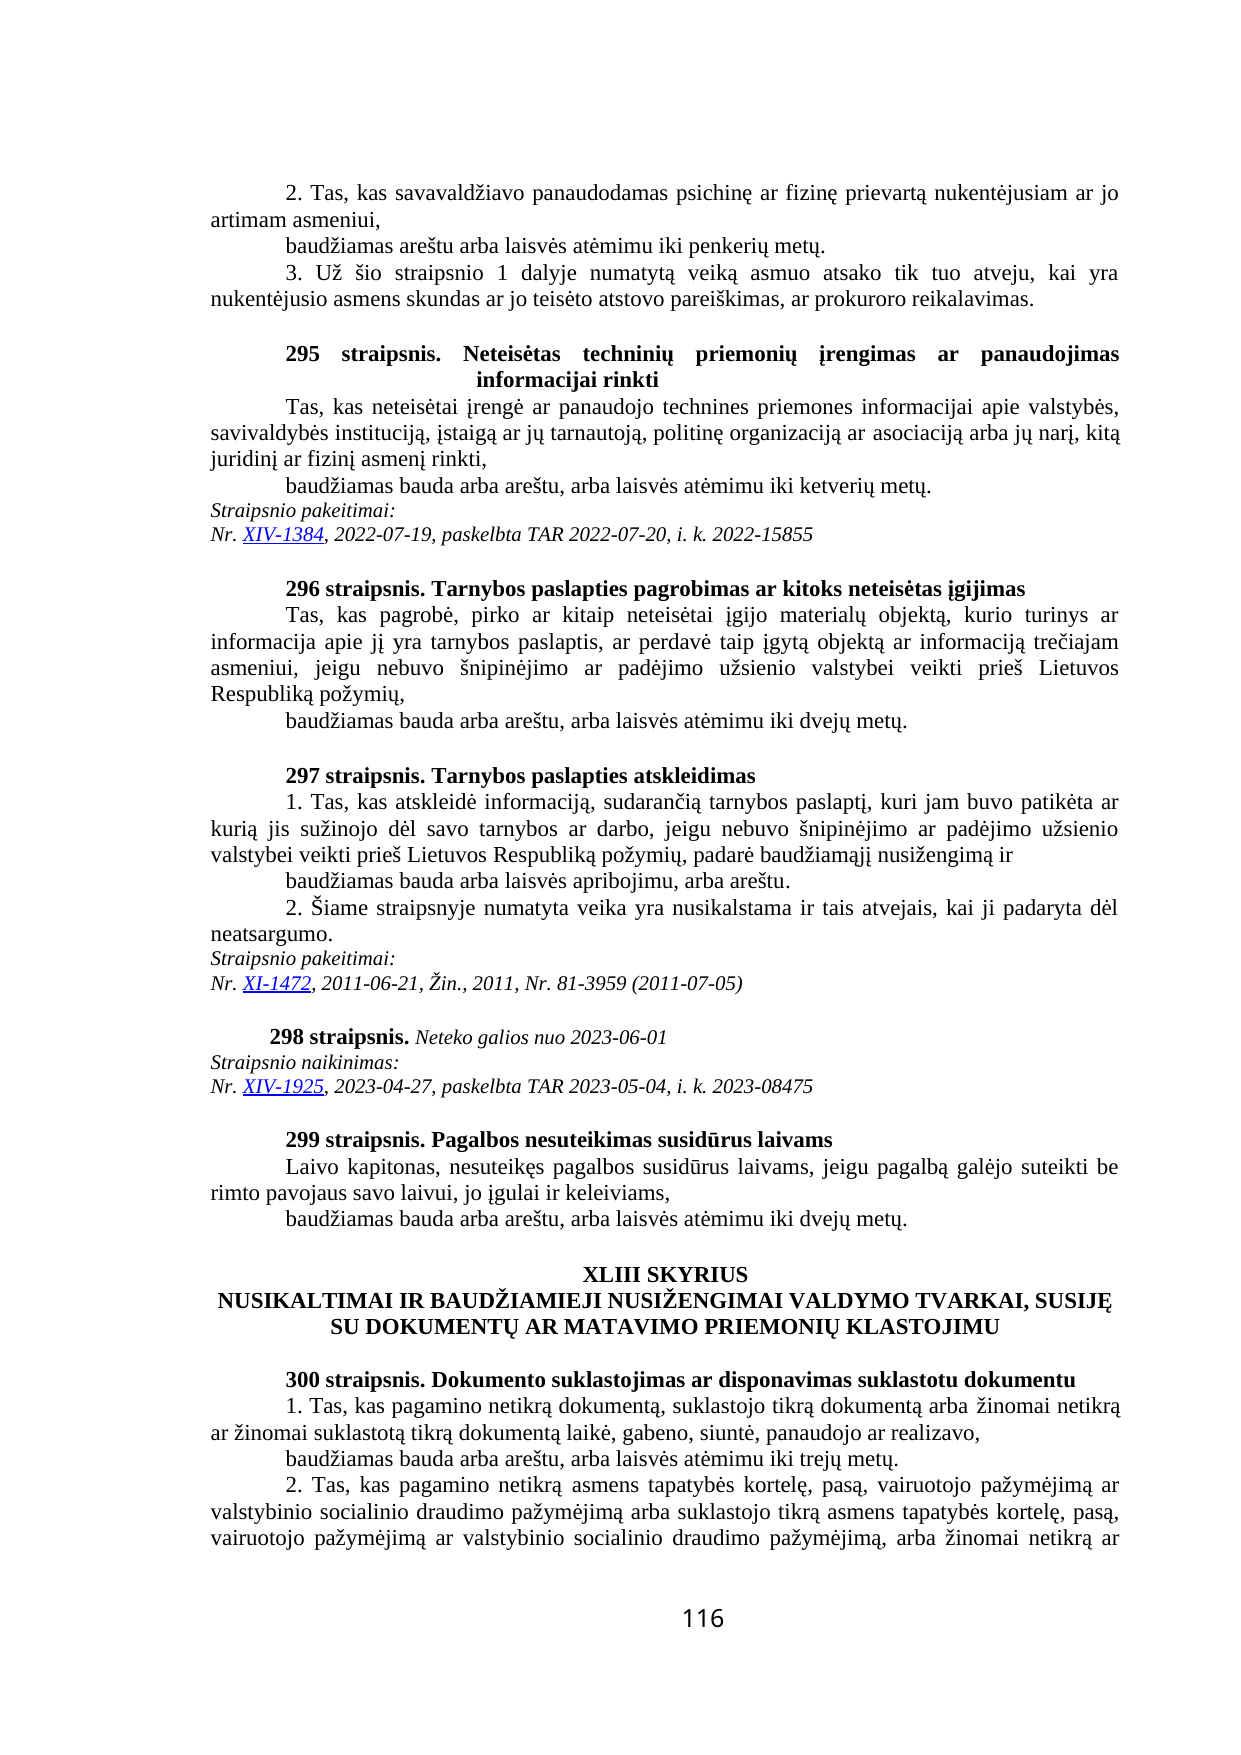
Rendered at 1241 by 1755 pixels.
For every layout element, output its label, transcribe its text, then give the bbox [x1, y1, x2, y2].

text 2. Tas, kas pagamino netikrą asmens tapatybės kortelę, pasą, vairuotojo pažymėjimą ar valstybinio socialinio draudimo pažymėjimą arba suklastojo tikrą asmens tapatybės kortelę, pasą, vairuotojo pažymėjimą ar valstybinio socialinio draudimo pažymėjimą, arba žinomai netikrą ar [210, 1471, 1120, 1551]
text Straipsnio pakeitimai: [210, 498, 1120, 522]
text XLIII SKYRIUS [210, 1261, 1120, 1287]
text baudžiamas bauda arba areštu, arba laisvės atėmimu iki trejų metų. [210, 1445, 1120, 1471]
text Tas, kas neteisėtai įrengė ar panaudojo technines priemones informacijai apie valstybės, savivaldybės instituciją, įstaigą ar jų tarnautoją, politinę organizaciją ar asociaciją arba jų narį, kitą juridinį ar fizinį asmenį rinkti, [210, 393, 1120, 472]
text Straipsnio naikinimas: [210, 1049, 1120, 1074]
text 1. Tas, kas atskleidė informaciją, sudarančią tarnybos paslaptį, kuri jam buvo patikėta ar kurią jis sužinojo dėl savo tarnybos ar darbo, jeigu nebuvo šnipinėjimo ar padėjimo užsienio valstybei veikti prieš Lietuvos Respubliką požymių, padarė baudžiamąjį nusižengimą ir [210, 788, 1120, 867]
text Nr. XI-1472, 2011-06-21, Žin., 2011, Nr. 81-3959 (2011-07-05) [210, 970, 1120, 994]
text 1. Tas, kas pagamino netikrą dokumentą, suklastojo tikrą dokumentą arba žinomai netikrą ar žinomai suklastotą tikrą dokumentą laikė, gabeno, siuntė, panaudojo ar realizavo, [210, 1392, 1120, 1445]
text Nr. XIV-1384, 2022-07-19, paskelbta TAR 2022-07-20, i. k. 2022-15855 [210, 522, 1120, 546]
text 296 straipsnis. Tarnybos paslapties pagrobimas ar kitoks neteisėtas įgijimas [285, 575, 1120, 601]
text 298 straipsnis. Neteko galios nuo 2023-06-01 [210, 1023, 1120, 1049]
text baudžiamas bauda arba areštu, arba laisvės atėmimu iki dvejų metų. [210, 1206, 1120, 1232]
text 300 straipsnis. Dokumento suklastojimas ar disponavimas suklastotu dokumentu [285, 1366, 1120, 1392]
text baudžiamas bauda arba areštu, arba laisvės atėmimu iki dvejų metų. [210, 707, 1120, 733]
text 2. Tas, kas savavaldžiavo panaudodamas psichinę ar fizinę prievartą nukentėjusiam ar jo artimam asmeniui, [210, 179, 1120, 232]
text baudžiamas bauda arba areštu, arba laisvės atėmimu iki ketverių metų. [210, 472, 1120, 498]
text 295 straipsnis. Neteisėtas techninių priemonių įrengimas ar panaudojimas informacijai rinkti [285, 340, 1120, 393]
text baudžiamas bauda arba laisvės apribojimu, arba areštu. [210, 867, 1120, 894]
text 3. Už šio straipsnio 1 dalyje numatytą veiką asmuo atsako tik tuo atveju, kai yra nukentėjusio asmens skundas ar jo teisėto atstovo pareiškimas, ar prokuroro reikalavimas. [210, 258, 1120, 311]
text Laivo kapitonas, nesuteikęs pagalbos susidūrus laivams, jeigu pagalbą galėjo suteikti be rimto pavojaus savo laivui, jo įgulai ir keleiviams, [210, 1153, 1120, 1206]
text baudžiamas areštu arba laisvės atėmimu iki penkerių metų. [210, 232, 1120, 258]
text 2. Šiame straipsnyje numatyta veika yra nusikalstama ir tais atvejais, kai ji padaryta dėl neatsargumo. [210, 894, 1120, 946]
text 297 straipsnis. Tarnybos paslapties atskleidimas [210, 762, 1120, 788]
text NUSIKALTIMAI IR BAUDŽIAMIEJI NUSIŽENGIMAI VALDYMO TVARKAI, SUSIJĘ SU DOKUMENTŲ AR MATAVIMO PRIEMONIŲ KLASTOJIMU [210, 1287, 1120, 1340]
text Straipsnio pakeitimai: [210, 946, 1120, 970]
text Tas, kas pagrobė, pirko ar kitaip neteisėtai įgijo materialų objektą, kurio turinys ar informacija apie jį yra tarnybos paslaptis, ar perdavė taip įgytą objektą ar informaciją trečiajam asmeniui, jeigu nebuvo šnipinėjimo ar padėjimo užsienio valstybei veikti prieš Lietuvos Respubliką požymių, [210, 601, 1120, 707]
text 299 straipsnis. Pagalbos nesuteikimas susidūrus laivams [210, 1126, 1120, 1153]
text Nr. XIV-1925, 2023-04-27, paskelbta TAR 2023-05-04, i. k. 2023-08475 [210, 1074, 1120, 1098]
